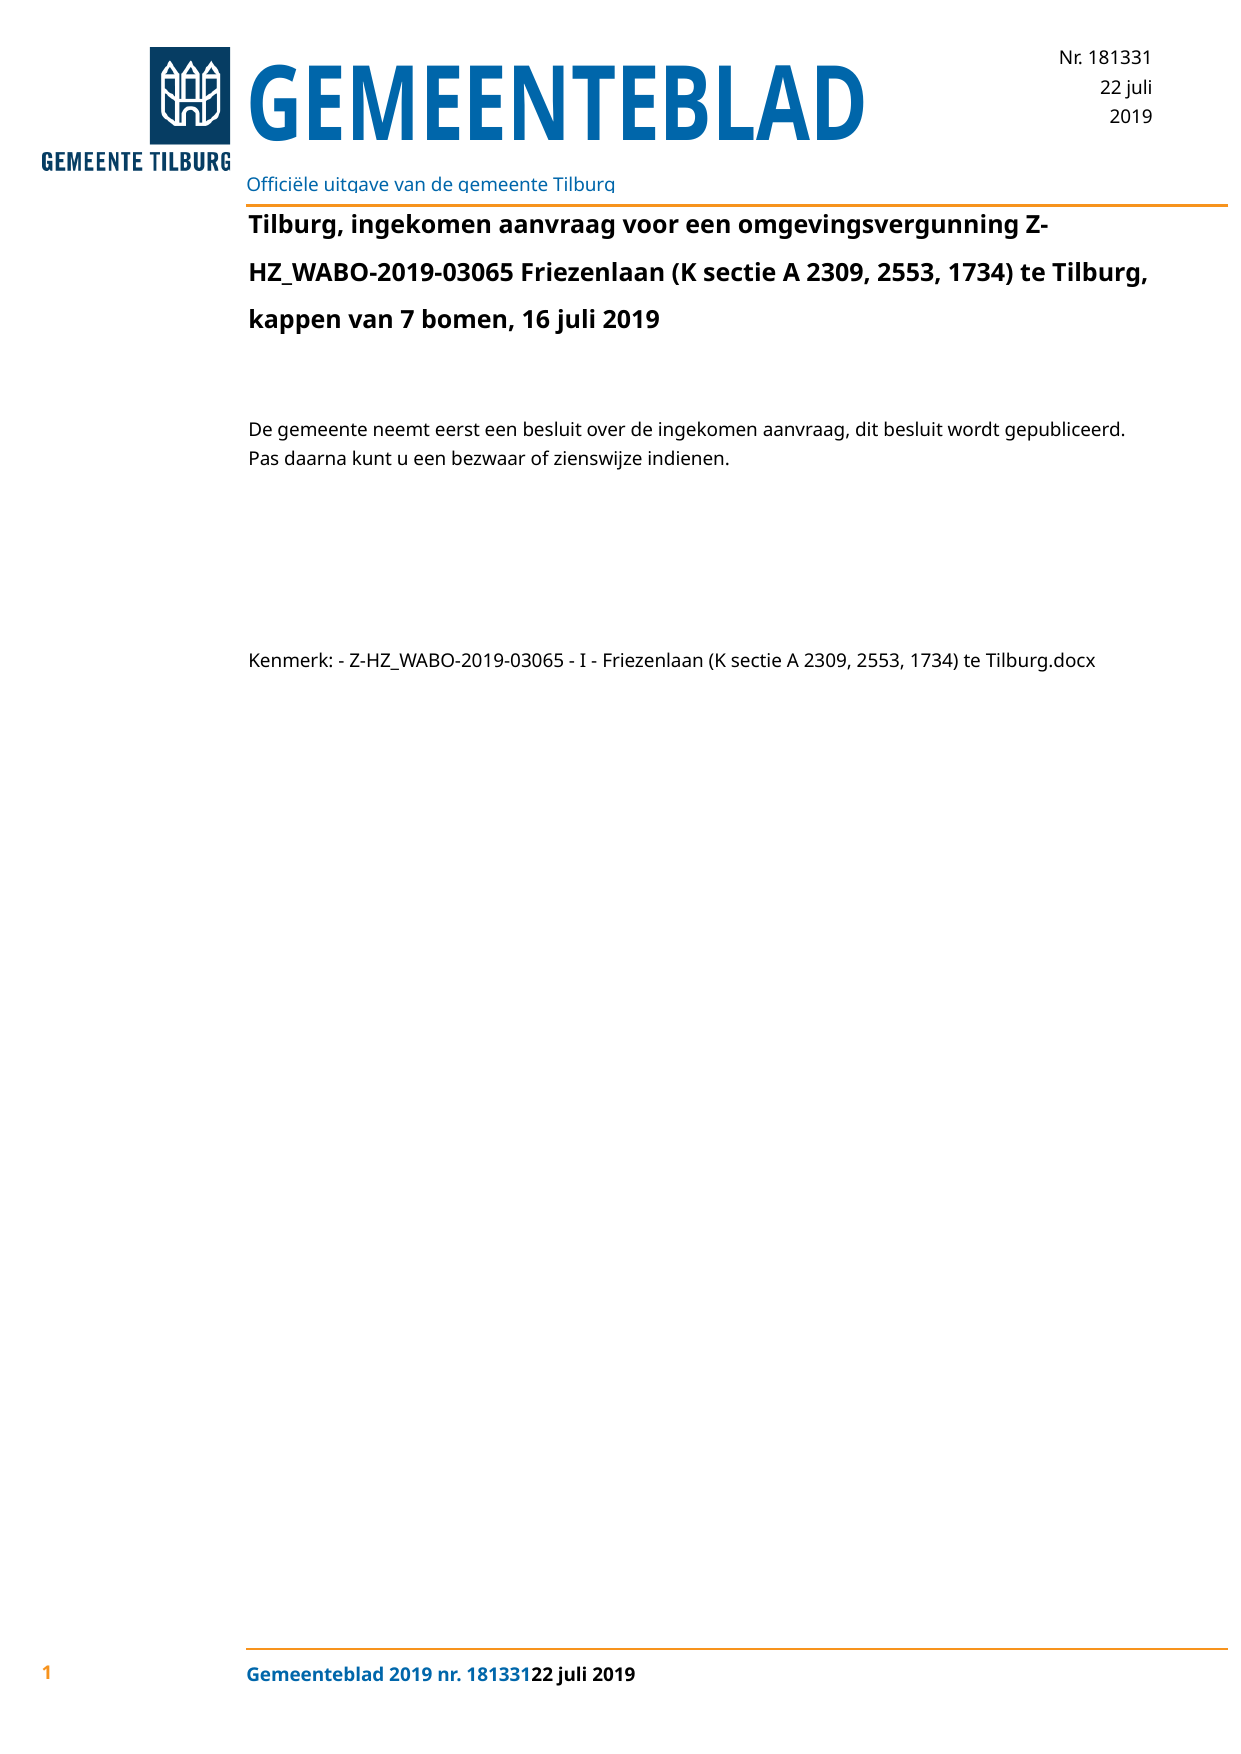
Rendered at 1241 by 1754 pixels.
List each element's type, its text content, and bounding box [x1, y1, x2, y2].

text Kenmerk: - Z-HZ_WABO-2019-03065 - I - Friezenlaan (K sectie A 2309, 2553, 1734) te Tilburg.docx [248, 647, 1152, 673]
text De gemeente neemt eerst een besluit over de ingekomen aanvraag, dit besluit wordt gepubliceerd. Pas daarna kunt u een bezwaar of zienswijze indienen. [248, 416, 1152, 471]
picture [41, 47, 231, 172]
text Tilburg, ingekomen aanvraag voor een omgevingsvergunning Z-HZ_WABO-2019-03065 Friezenlaan (K sectie A 2309, 2553, 1734) te Tilburg, kappen van 7 bomen, 16 juli 2019 [248, 207, 1152, 336]
